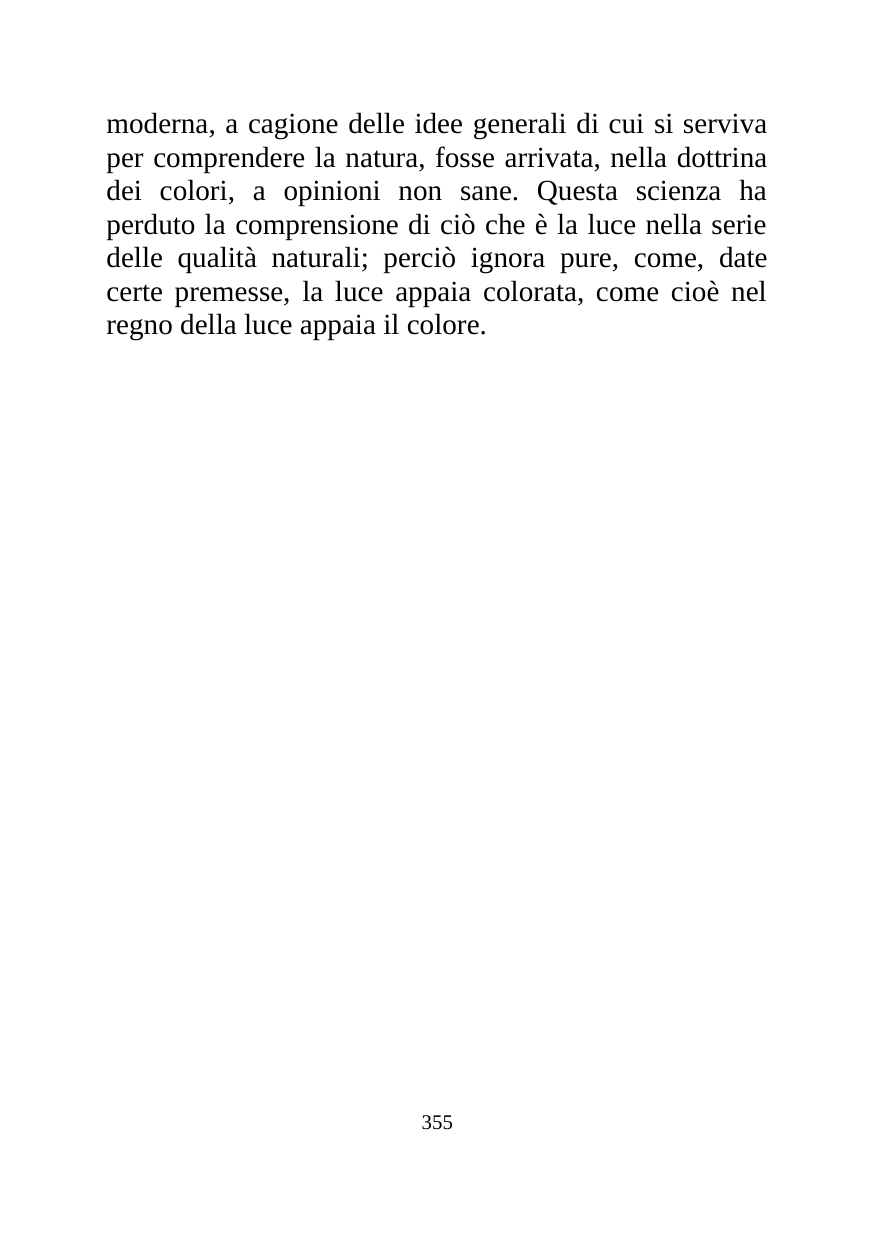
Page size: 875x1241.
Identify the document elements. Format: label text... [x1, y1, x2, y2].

text moderna, a cagione delle idee generali di cui si serviva per comprendere la natura, fosse arrivata, nella dottrina dei colori, a opinioni non sane. Questa scienza ha perduto la comprensione di ciò che è la luce nella serie delle qualità naturali; perciò ignora pure, come, date certe premesse, la luce appaia colorata, come cioè nel regno della luce appaia il colore. [106, 106, 768, 341]
